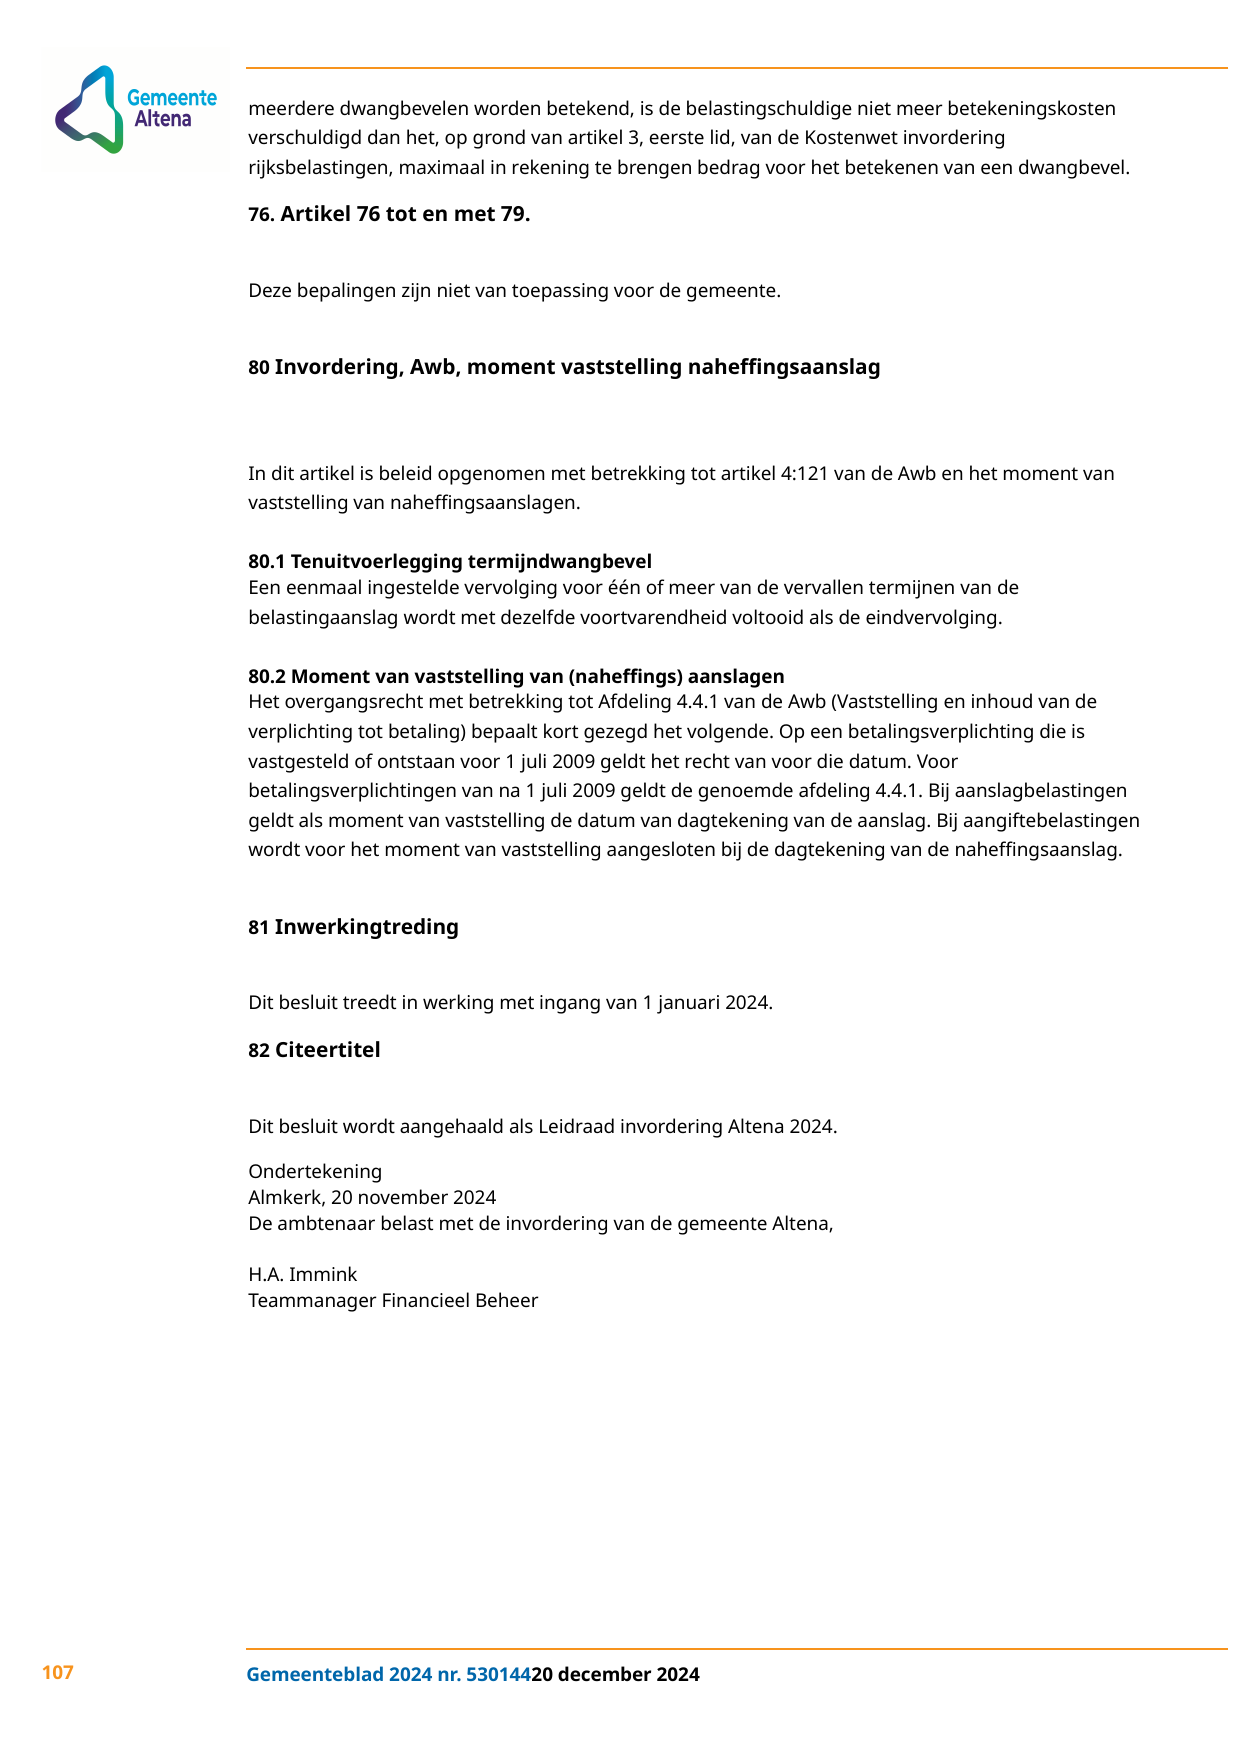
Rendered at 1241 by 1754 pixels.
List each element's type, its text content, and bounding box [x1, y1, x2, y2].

text Het overgangsrecht met betrekking tot Afdeling 4.4.1 van de Awb (Vaststelling en inhoud van de verplichting tot betaling) bepaalt kort gezegd het volgende. Op een betalingsverplichting die is vastgesteld of ontstaan voor 1 juli 2009 geldt het recht van voor die datum. Voor betalingsverplichtingen van na 1 juli 2009 geldt de genoemde afdeling 4.4.1. Bij aanslagbelastingen geldt als moment van vaststelling de datum van dagtekening van de aanslag. Bij aangiftebelastingen wordt voor het moment van vaststelling aangesloten bij de dagtekening van de naheffingsaanslag. [248, 689, 1152, 862]
text Dit besluit wordt aangehaald als Leidraad invordering Altena 2024. [248, 1113, 1152, 1139]
text De ambtenaar belast met de invordering van de gemeente Altena, [248, 1210, 1152, 1236]
text 82 Citeertitel [248, 1035, 1152, 1064]
text Dit besluit treedt in werking met ingang van 1 januari 2024. [248, 989, 1152, 1015]
text 80 Invordering, Awb, moment vaststelling naheffingsaanslag [248, 352, 1152, 381]
text In dit artikel is beleid opgenomen met betrekking tot artikel 4:121 van de Awb en het moment van vaststelling van naheffingsaanslagen. [248, 460, 1152, 515]
text 76. Artikel 76 tot en met 79. [248, 199, 1152, 228]
text 80.2 Moment van vaststelling van (naheffings) aanslagen [248, 663, 1152, 689]
text 81 Inwerkingtreding [248, 912, 1152, 940]
picture [41, 47, 231, 172]
text meerdere dwangbevelen worden betekend, is de belastingschuldige niet meer betekeningskosten verschuldigd dan het, op grond van artikel 3, eerste lid, van de Kostenwet invordering rijksbelastingen, maximaal in rekening te brengen bedrag voor het betekenen van een dwangbevel. [248, 95, 1152, 180]
text 80.1 Tenuitvoerlegging termijndwangbevel [248, 548, 1152, 574]
text Een eenmaal ingestelde vervolging voor één of meer van de vervallen termijnen van de belastingaanslag wordt met dezelfde voortvarendheid voltooid als de eindvervolging. [248, 574, 1152, 629]
text H.A. Immink [248, 1261, 1152, 1287]
text Ondertekening [248, 1158, 1152, 1184]
text Deze bepalingen zijn niet van toepassing voor de gemeente. [248, 277, 1152, 303]
text Almkerk, 20 november 2024 [248, 1184, 1152, 1210]
text Teammanager Financieel Beheer [248, 1287, 1152, 1313]
